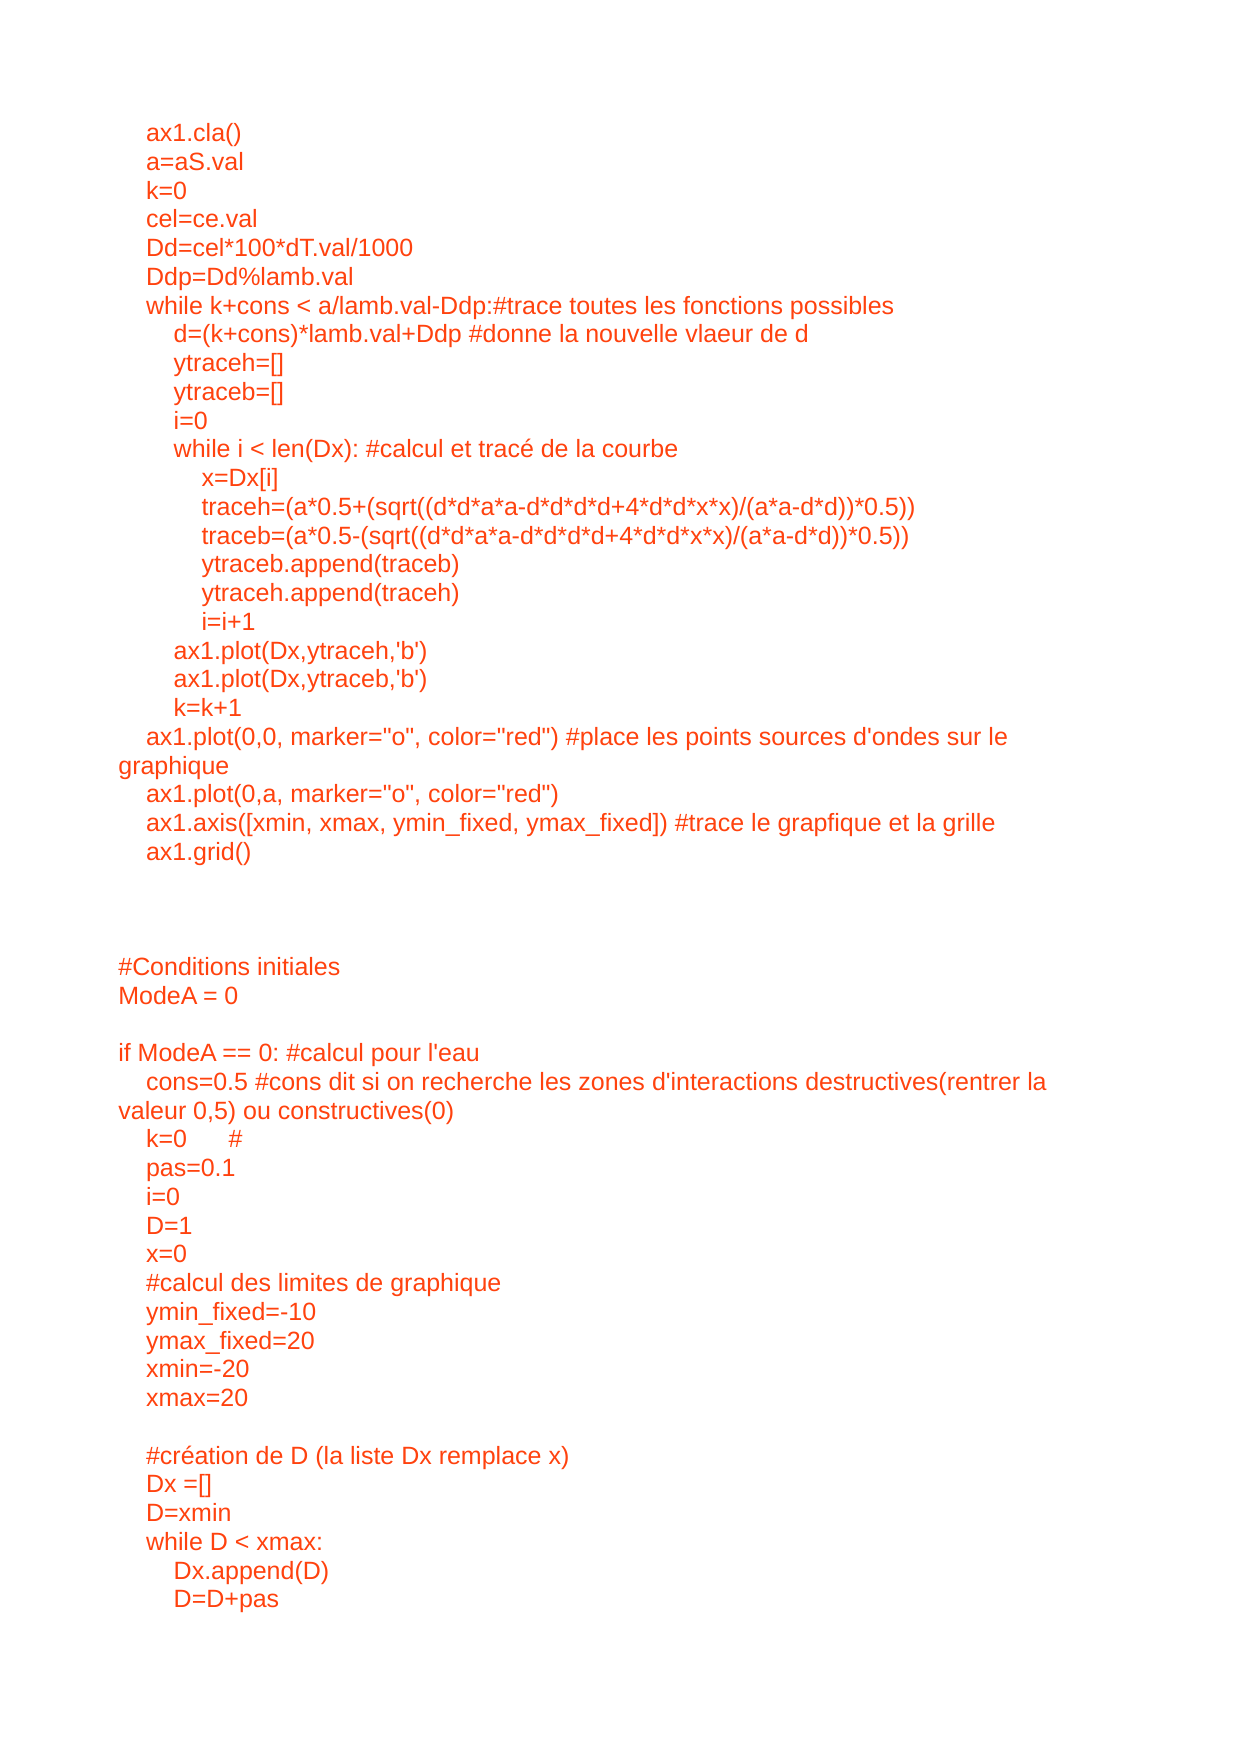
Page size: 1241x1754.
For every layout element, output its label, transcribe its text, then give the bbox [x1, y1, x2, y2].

text ax1.plot(0,a, marker="o", color="red") [118, 779, 1122, 808]
text if ModeA == 0: #calcul pour l'eau [118, 1038, 1122, 1067]
text ax1.plot(0,0, marker="o", color="red") #place les points sources d'ondes sur le graphique [118, 722, 1122, 779]
text Dx =[] [118, 1469, 1122, 1498]
text x=Dx[i] [118, 463, 1122, 492]
text ax1.plot(Dx,ytraceh,'b') [118, 636, 1122, 664]
text x=0 [118, 1239, 1122, 1268]
text ytraceb.append(traceb) [118, 549, 1122, 578]
text ModeA = 0 [118, 981, 1122, 1009]
text xmax=20 [118, 1383, 1122, 1412]
text traceb=(a*0.5-(sqrt((d*d*a*a-d*d*d*d+4*d*d*x*x)/(a*a-d*d))*0.5)) [118, 521, 1122, 549]
text cons=0.5 #cons dit si on recherche les zones d'interactions destructives(rentrer la valeur 0,5) ou constructives(0) [118, 1067, 1122, 1124]
text ax1.axis([xmin, xmax, ymin_fixed, ymax_fixed]) #trace le grapfique et la grille [118, 808, 1122, 837]
text ytraceh.append(traceh) [118, 578, 1122, 607]
text ymin_fixed=-10 [118, 1297, 1122, 1326]
text while D < xmax: [118, 1527, 1122, 1556]
text d=(k+cons)*lamb.val+Ddp #donne la nouvelle vlaeur de d [118, 319, 1122, 348]
text while i < len(Dx): #calcul et tracé de la courbe [118, 434, 1122, 463]
text ytraceh=[] [118, 348, 1122, 377]
text D=xmin [118, 1498, 1122, 1527]
text cel=ce.val [118, 204, 1122, 233]
text i=0 [118, 406, 1122, 434]
text #création de D (la liste Dx remplace x) [118, 1441, 1122, 1469]
text Ddp=Dd%lamb.val [118, 262, 1122, 291]
text ax1.plot(Dx,ytraceb,'b') [118, 664, 1122, 693]
text a=aS.val [118, 147, 1122, 176]
text i=0 [118, 1182, 1122, 1211]
text #calcul des limites de graphique [118, 1268, 1122, 1297]
text D=D+pas [118, 1584, 1122, 1613]
text #Conditions initiales [118, 952, 1122, 981]
text while k+cons < a/lamb.val-Ddp:#trace toutes les fonctions possibles [118, 291, 1122, 319]
text ax1.grid() [118, 837, 1122, 866]
text Dd=cel*100*dT.val/1000 [118, 233, 1122, 262]
text ytraceb=[] [118, 377, 1122, 406]
text pas=0.1 [118, 1153, 1122, 1182]
text i=i+1 [118, 607, 1122, 636]
text k=0 # [118, 1124, 1122, 1153]
text traceh=(a*0.5+(sqrt((d*d*a*a-d*d*d*d+4*d*d*x*x)/(a*a-d*d))*0.5)) [118, 492, 1122, 521]
text k=k+1 [118, 693, 1122, 722]
text ax1.cla() [118, 118, 1122, 147]
text xmin=-20 [118, 1354, 1122, 1383]
text ymax_fixed=20 [118, 1326, 1122, 1354]
text D=1 [118, 1211, 1122, 1239]
text Dx.append(D) [118, 1556, 1122, 1584]
text k=0 [118, 176, 1122, 204]
